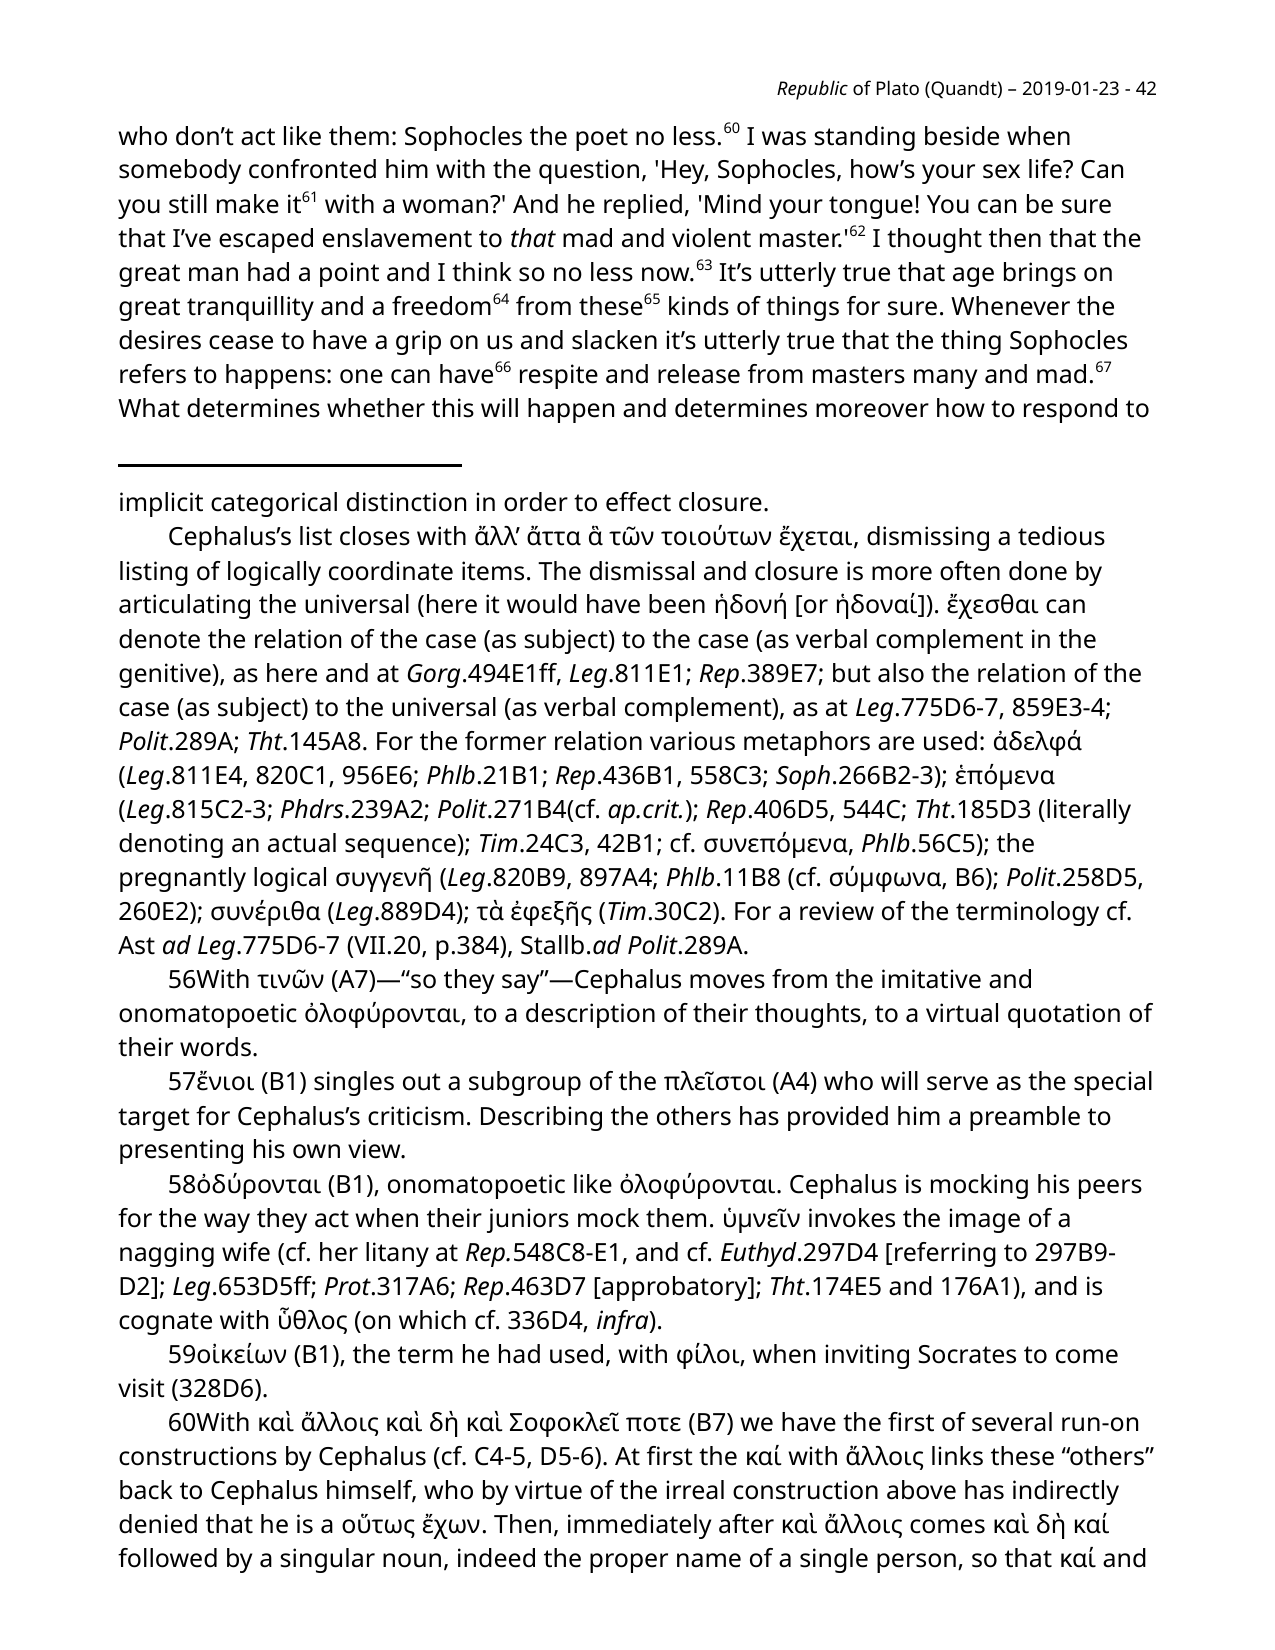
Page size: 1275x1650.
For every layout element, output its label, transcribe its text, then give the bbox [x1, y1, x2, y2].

text ἔνιοι (B1) singles out a subgroup of the πλεῖστοι (A4) who will serve as the special target for Cephalus’s criticism. Describing the others has provided him a preamble to presenting his own view. [118, 1064, 1157, 1166]
text Cephalus’s list closes with ἄλλ’ ἄττα ἃ τῶν τοιούτων ἔχεται, dismissing a tedious listing of logically coordinate items. The dismissal and closure is more often done by articulating the universal (here it would have been ἡδονή [or ἡδοναί]). ἔχεσθαι can denote the relation of the case (as subject) to the case (as verbal complement in the genitive), as here and at Gorg.494E1ff, Leg.811E1; Rep.389E7; but also the relation of the case (as subject) to the universal (as verbal complement), as at Leg.775D6-7, 859E3-4; Polit.289A; Tht.145A8. For the former relation various metaphors are used: ἀδελφά (Leg.811E4, 820C1, 956E6; Phlb.21B1; Rep.436B1, 558C3; Soph.266B2-3); ἑπόμενα (Leg.815C2-3; Phdrs.239A2; Polit.271B4(cf. ap.crit.); Rep.406D5, 544C; Tht.185D3 (literally denoting an actual sequence); Tim.24C3, 42B1; cf. συνεπόμενα, Phlb.56C5); the pregnantly logical συγγενῆ (Leg.820B9, 897A4; Phlb.11B8 (cf. σύμφωνα, B6); Polit.258D5, 260E2); συνέριθα (Leg.889D4); τὰ ἐφεξῆς (Tim.30C2). For a review of the terminology cf. Ast ad Leg.775D6-7 (VII.20, p.384), Stallb.ad Polit.289A. [118, 519, 1157, 962]
text As to its form, the anaphora of περί and the reiteration of preparatory τε after πότους mark sex as a category apart from drink and revelry (i.e., indicate that the items in the list have the relation A; B1,B2). But since καὶ ἄλλ’ ἄττα would then strictly be generalizing only the latter, we might take the anaphora of περί as having been discontinued to avoid slavish parallelism, and supply it mentally before ἐυωχίας as well as before ἄλλ’ἄττα (cf.Rep.580E3-4). Anaphora regularly marks a subdivision but not always, as a single example will suffice to reveal: Rep.389E1-2, τῶν περὶ πότους καὶ ἀφροδίσια καὶ περὶ ἐδωδὰς ἡδονῶν, where epanalepsis of περί militates against the implicit categorical distinction in order to effect closure. [118, 485, 1157, 519]
text (329) His own outlook on the matter is as follows. “Just as birds of a feather flock together, I often gather with my contemporaries. The most of us—they, really—turn it into a griping session, with yearning reminiscences of the youthful pleasures of sex and drink and feasting. They chafe at having been deprived of ‘Oh! such very great goods! Before they had a good life; now they have no life at all.’ Some of them are even so pained when their kinsmen ridicule them for being such old farts that they’ll launch into a litany of the many evils that old age brought on. If you ask me, I think they’re not blaming what’s really to blame. If old age were the cause I myself would have undergone the same troubles, just by dint of my old age, and so would everybody who has reached this age. The truth is otherwise. Besides my own case, I’ve found others who don’t act like them: Sophocles the poet no less. I was standing beside when somebody confronted him with the question, 'Hey, Sophocles, how’s your sex life? Can you still make it with a woman?' And he replied, 'Mind your tongue! You can be sure that I’ve escaped enslavement to that mad and violent master.' I thought then that the great man had a point and I think so no less now. It’s utterly true that age brings on great tranquillity and a freedom from these kinds of things for sure. Whenever the desires cease to have a grip on us and slacken it’s utterly true that the thing Sophocles refers to happens: one can have respite and release from masters many and mad. What determines whether this will happen and determines moreover how to respond to the ridicule of one’s kinsmen, is not the age of a man but his character. If a man is balanced and easygoing his old age is only moderately burdensome. If not, both his old age and his youth treat him harshly.” [118, 118, 1157, 425]
text With τινῶν (A7)—“so they say”—Cephalus moves from the imitative and onomatopoetic ὀλοφύρονται, to a description of their thoughts, to a virtual quotation of their words. [118, 962, 1157, 1064]
text With καὶ ἄλλοις καὶ δὴ καὶ Σοφοκλεῖ ποτε (B7) we have the first of several run-on constructions by Cephalus (cf. C4-5, D5-6). At first the καί with ἄλλοις links these “others” back to Cephalus himself, who by virtue of the irreal construction above has indirectly denied that he is a οὕτως ἔχων. Then, immediately after καὶ ἄλλοις comes καὶ δὴ καί followed by a singular noun, indeed the proper name of a single person, so that καί and ἄλλοις suddenly seem proleptic: “I’ve run into people who aren’t that way, both others and in particular Sophocles.” Yet just as soon as this construction comes into view, we encounter the enclitic adverb ποτὲ leaning back on Σοφοκλεῖ and therefore linking this dative to a future verbal construction, namely παρεγενόμην which comes two words later. Cephalus is eager to get to his special instance of a προπηλακισμός τοῦ γήρως answered by Sophocles’s response, and to set it into sharp relief with the behavior of the age-peers he has just described. [118, 1405, 1157, 1575]
text οἰκείων (B1), the term he had used, with φίλοι, when inviting Socrates to come visit (328D6). [118, 1337, 1157, 1405]
text ὀδύρονται (B1), onomatopoetic like ὀλοφύρονται. Cephalus is mocking his peers for the way they act when their juniors mock them. ὑμνεῖν invokes the image of a nagging wife (cf. her litany at Rep.548C8-E1, and cf. Euthyd.297D4 [referring to 297B9-D2]; Leg.653D5ff; Prot.317A6; Rep.463D7 [approbatory]; Tht.174E5 and 176A1), and is cognate with ὗθλος (on which cf. 336D4, infra). [118, 1166, 1157, 1337]
